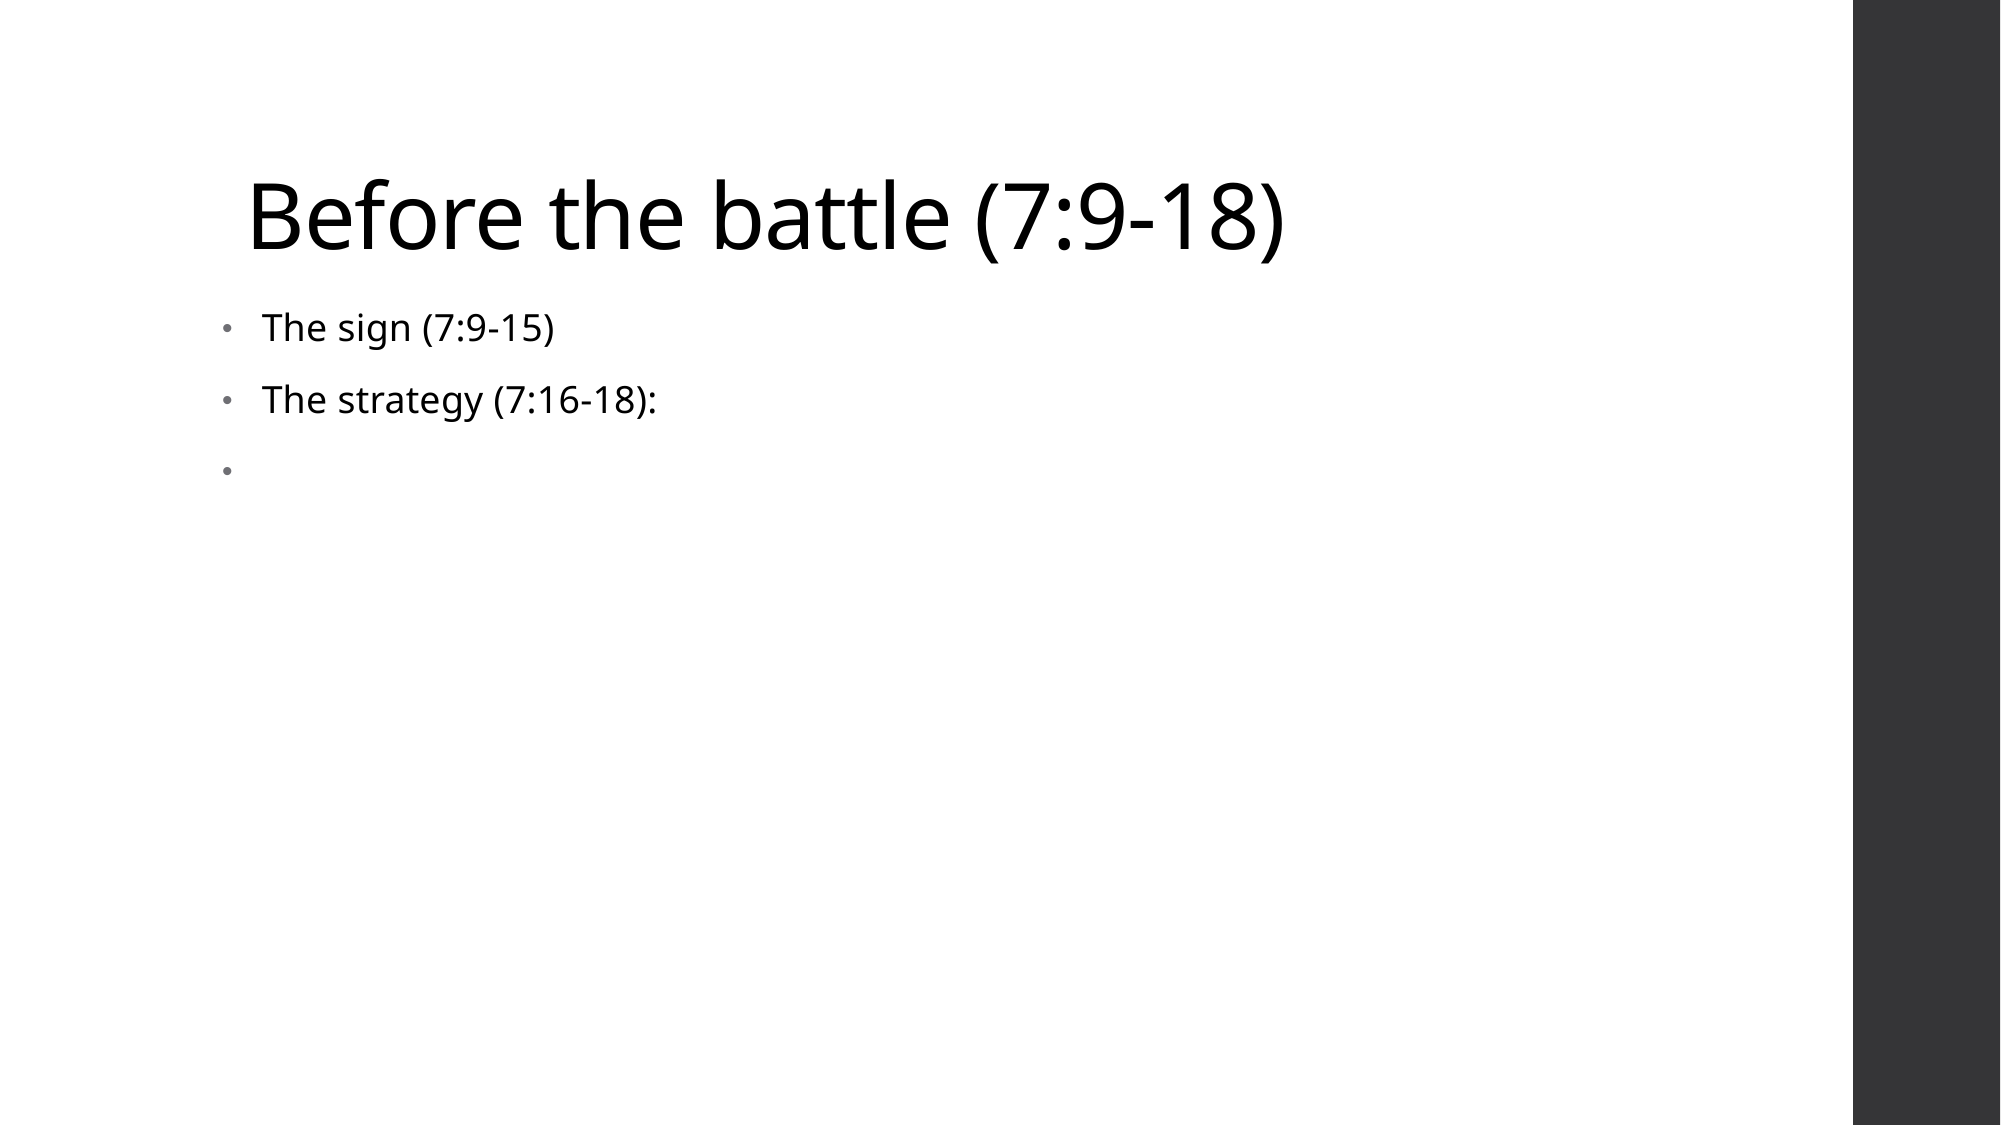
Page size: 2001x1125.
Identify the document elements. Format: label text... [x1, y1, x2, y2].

list The sign (7:9-15) The strategy (7:16-18): [206, 299, 1617, 1014]
title Before the battle (7:9-18) [206, 60, 1797, 278]
